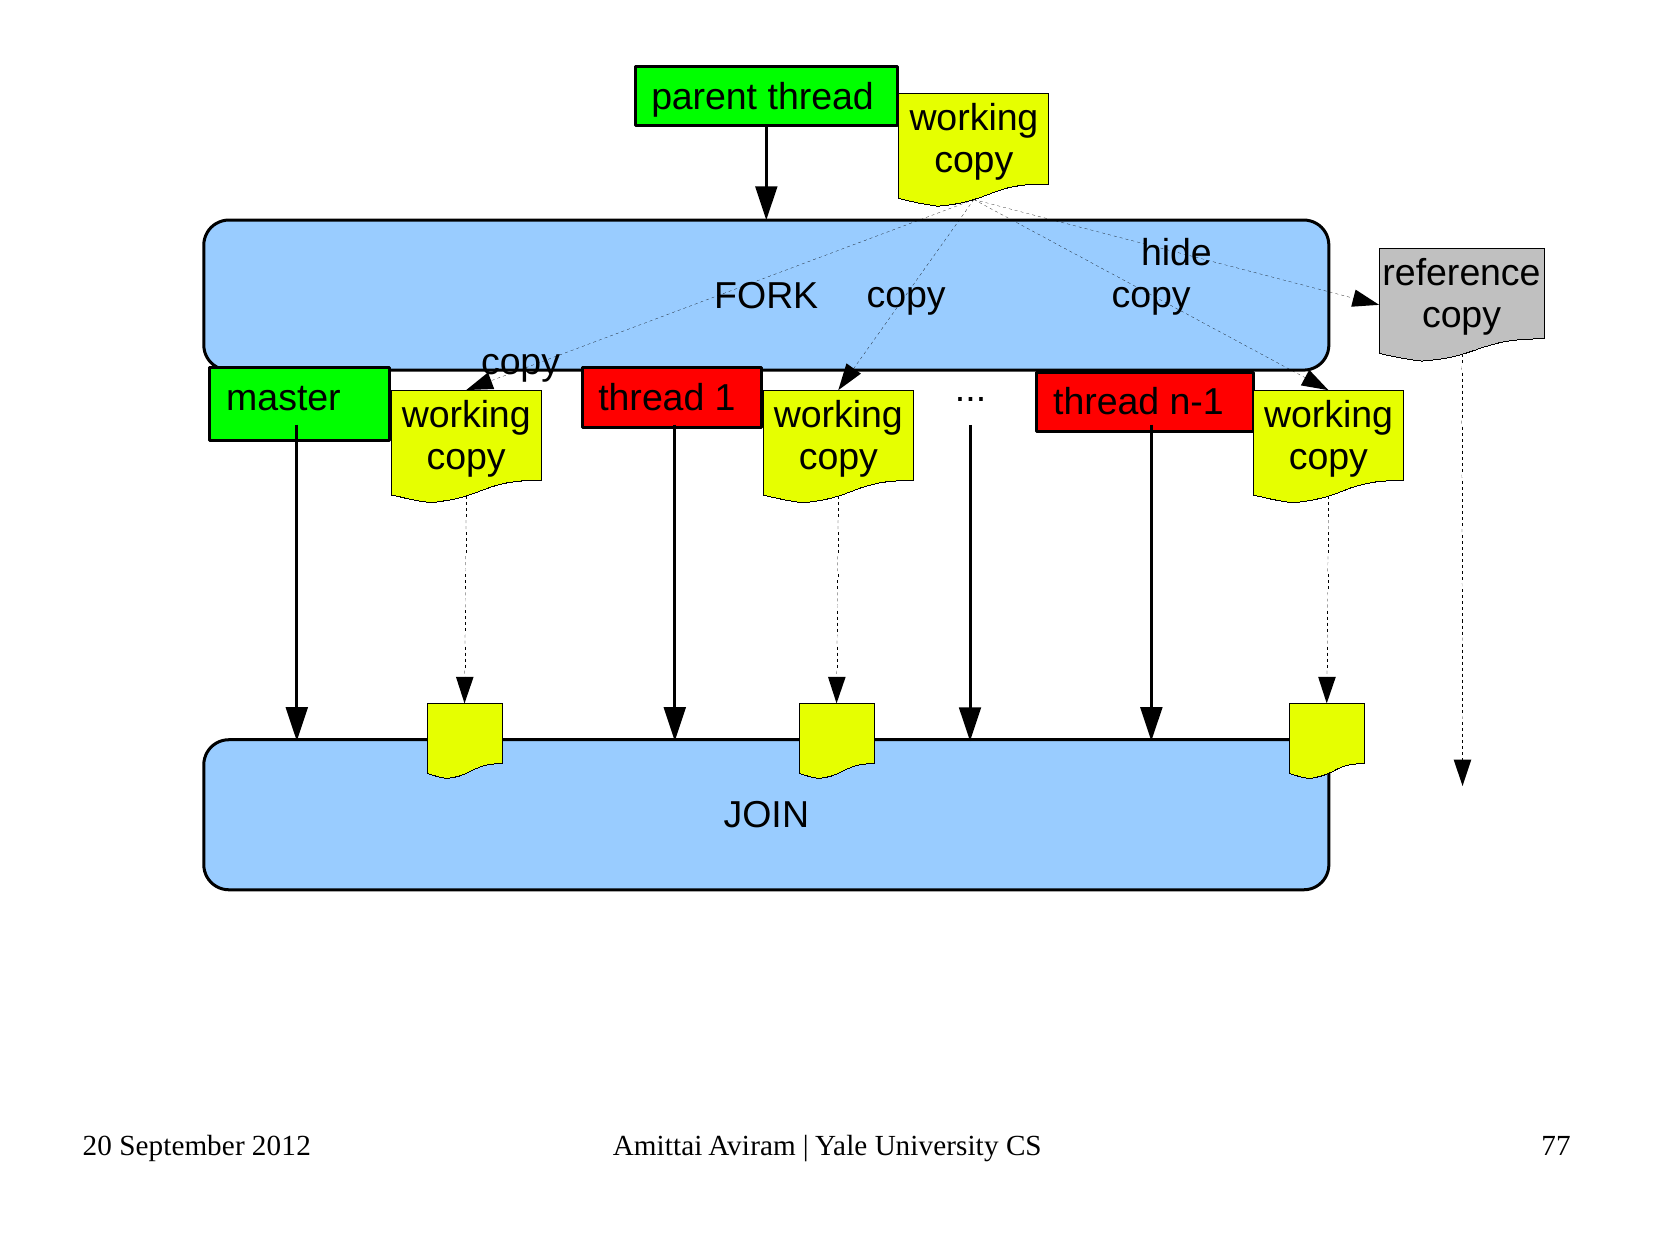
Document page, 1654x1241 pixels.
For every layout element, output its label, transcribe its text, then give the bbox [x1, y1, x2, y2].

text_box thread n-1 [1036, 372, 1254, 432]
text_box reference copy [1379, 248, 1545, 362]
text_box master [209, 367, 390, 441]
text_box JOIN [203, 739, 1329, 890]
text_box [799, 703, 875, 779]
text_box FORK [504, 356, 515, 371]
text_box working copy [1253, 390, 1404, 503]
text_box [1289, 703, 1365, 779]
text_box FORK [526, 356, 536, 371]
text_box working copy [763, 390, 914, 503]
text_box working copy [391, 390, 542, 503]
text_box parent thread [635, 66, 898, 126]
text_box working copy [898, 93, 1049, 207]
text_box [427, 703, 503, 779]
text_box ... [940, 360, 1016, 418]
text_box thread 1 [582, 367, 762, 428]
text_box FORK [203, 220, 1329, 371]
